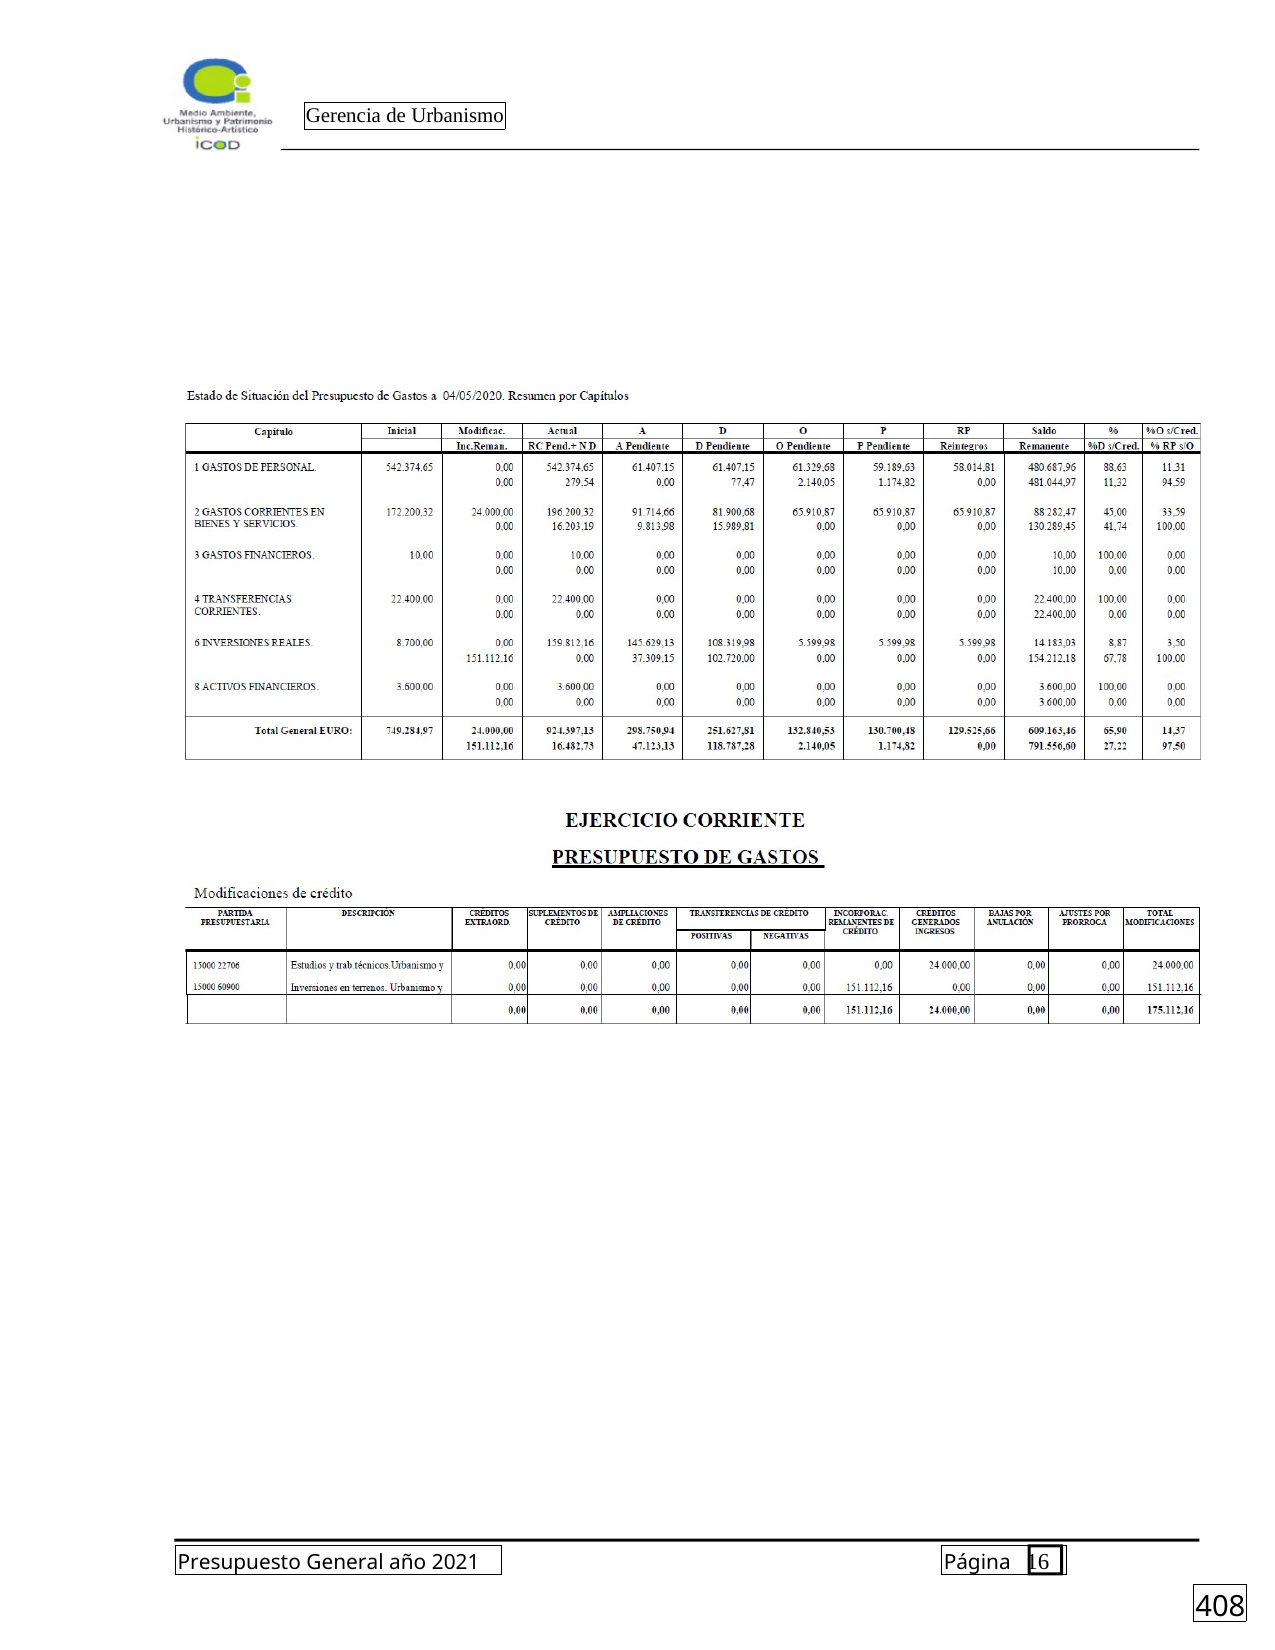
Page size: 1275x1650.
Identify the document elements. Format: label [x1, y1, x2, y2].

picture [185, 390, 1201, 760]
picture [153, 46, 281, 170]
picture [185, 813, 1202, 1024]
